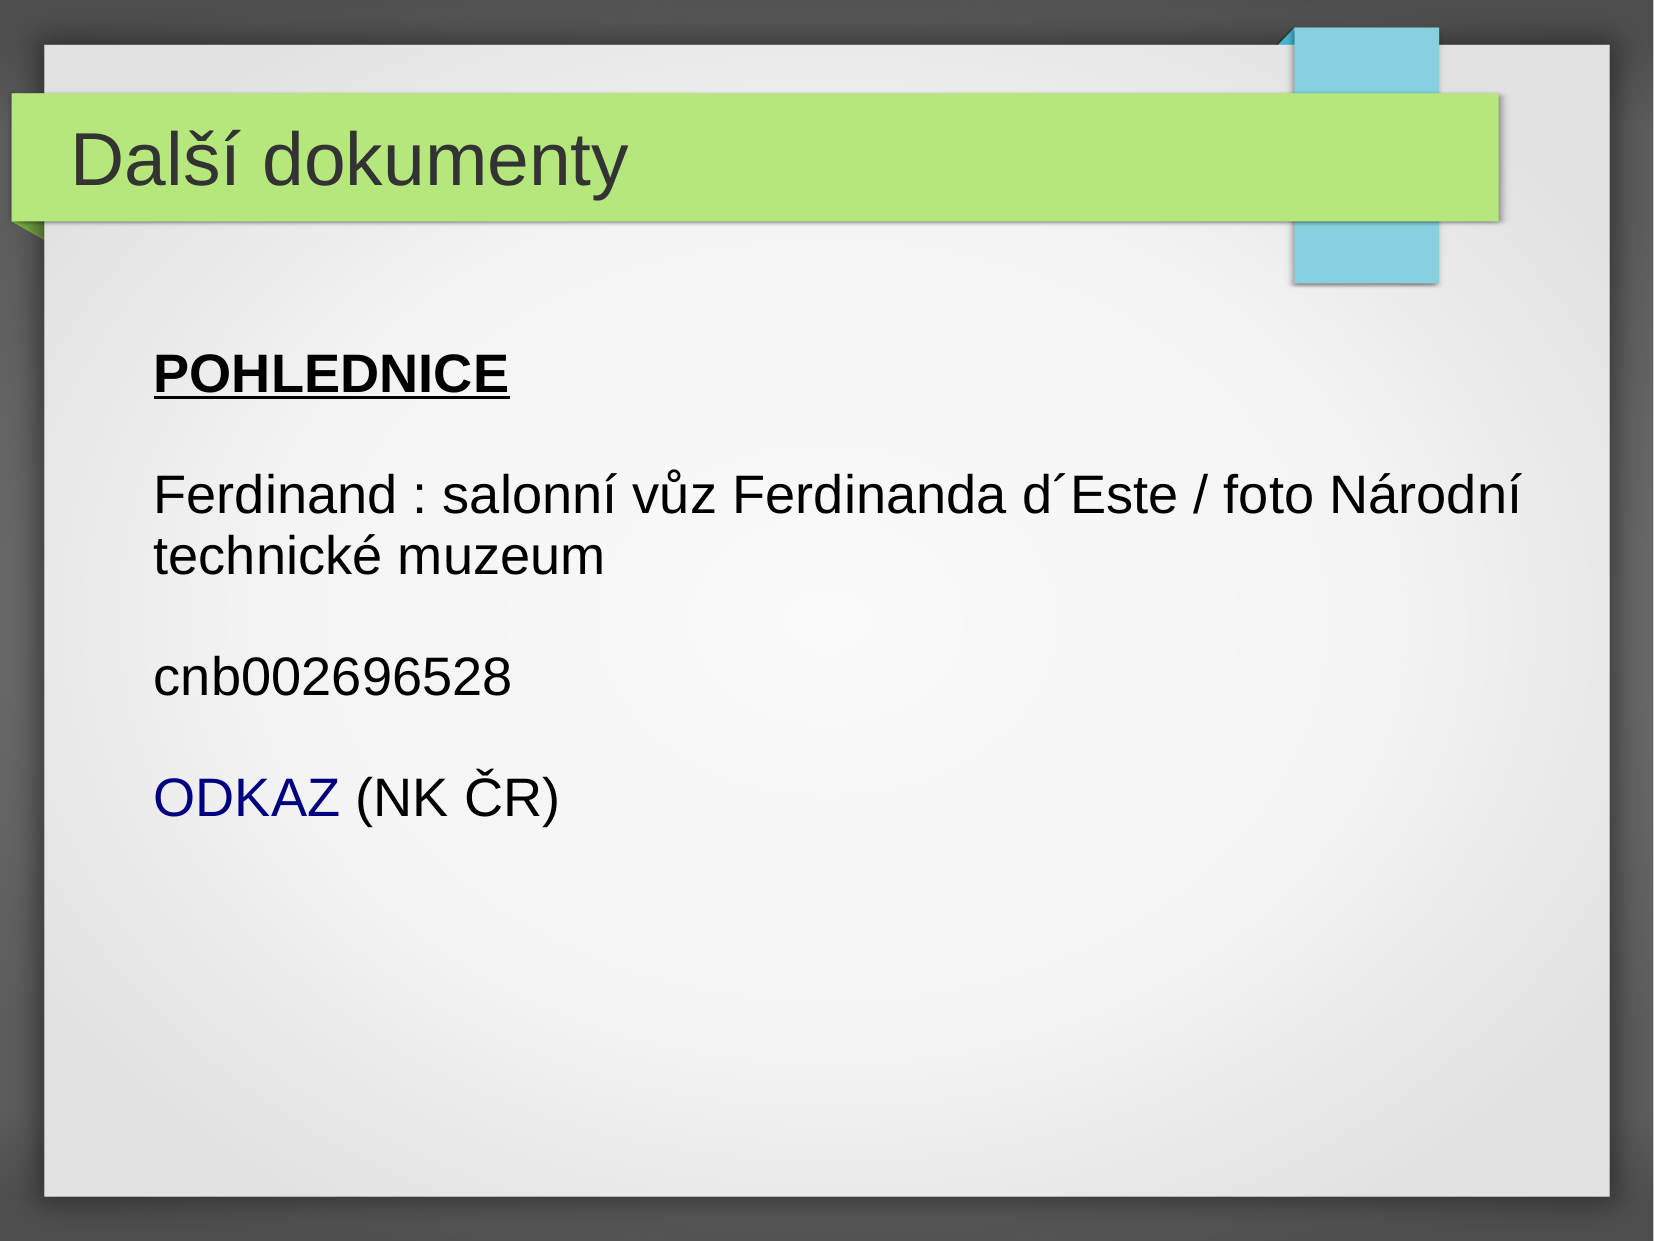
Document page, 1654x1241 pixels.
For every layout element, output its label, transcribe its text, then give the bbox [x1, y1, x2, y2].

list POHLEDNICE Ferdinand : salonní vůz Ferdinanda d´Este / foto Národní technické muzeum cnb002696528 ODKAZ (NK ČR) [82, 343, 1538, 1063]
title Další dokumenty [70, 106, 1229, 213]
picture [0, 0, 1654, 1241]
